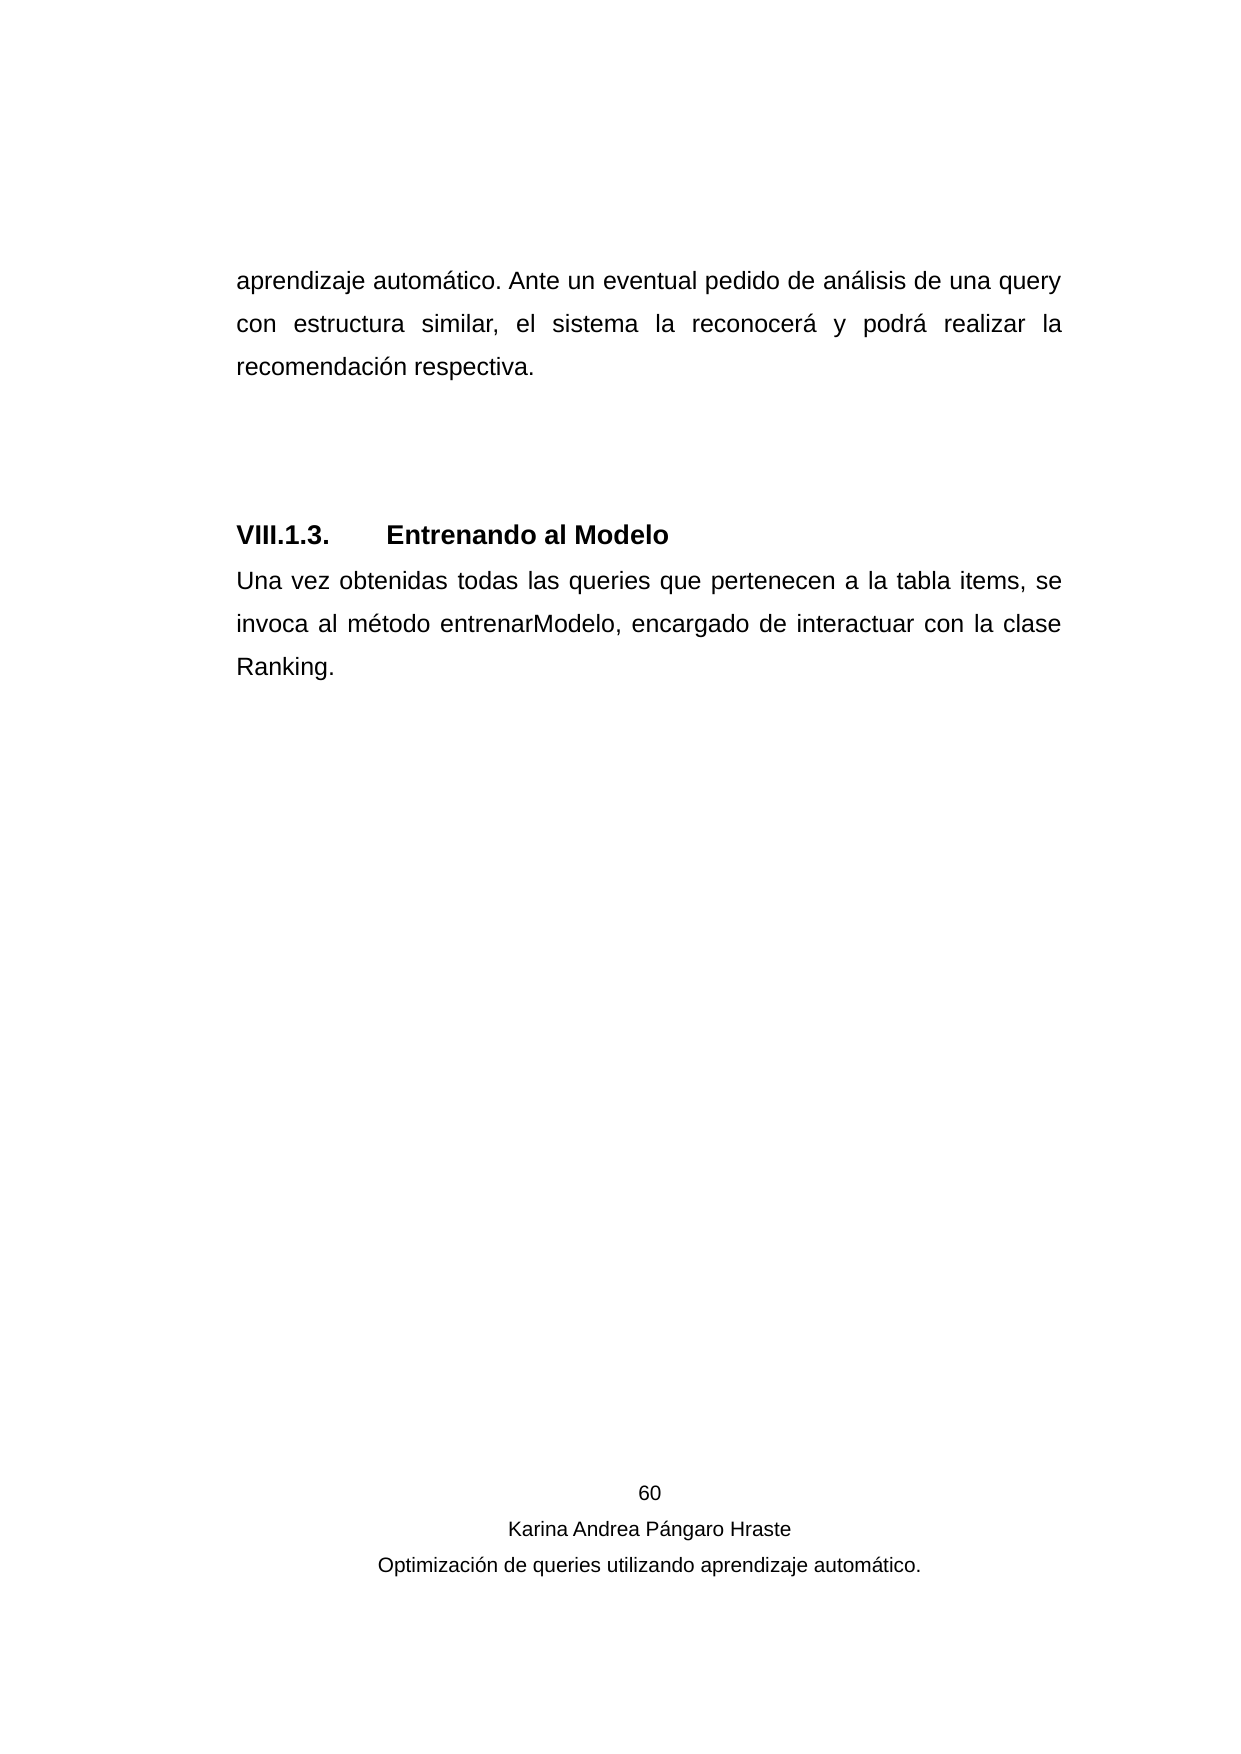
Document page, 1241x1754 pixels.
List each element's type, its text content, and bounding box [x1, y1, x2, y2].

subtitle Entrenando al Modelo [236, 519, 1063, 550]
text Una vez obtenidas todas las queries que pertenecen a la tabla items, se invoca al método entrenarModelo, encargado de interactuar con la clase Ranking. [236, 566, 1063, 681]
text aprendizaje automático. Ante un eventual pedido de análisis de una query con estructura similar, el sistema la reconocerá y podrá realizar la recomendación respectiva. [236, 266, 1063, 381]
